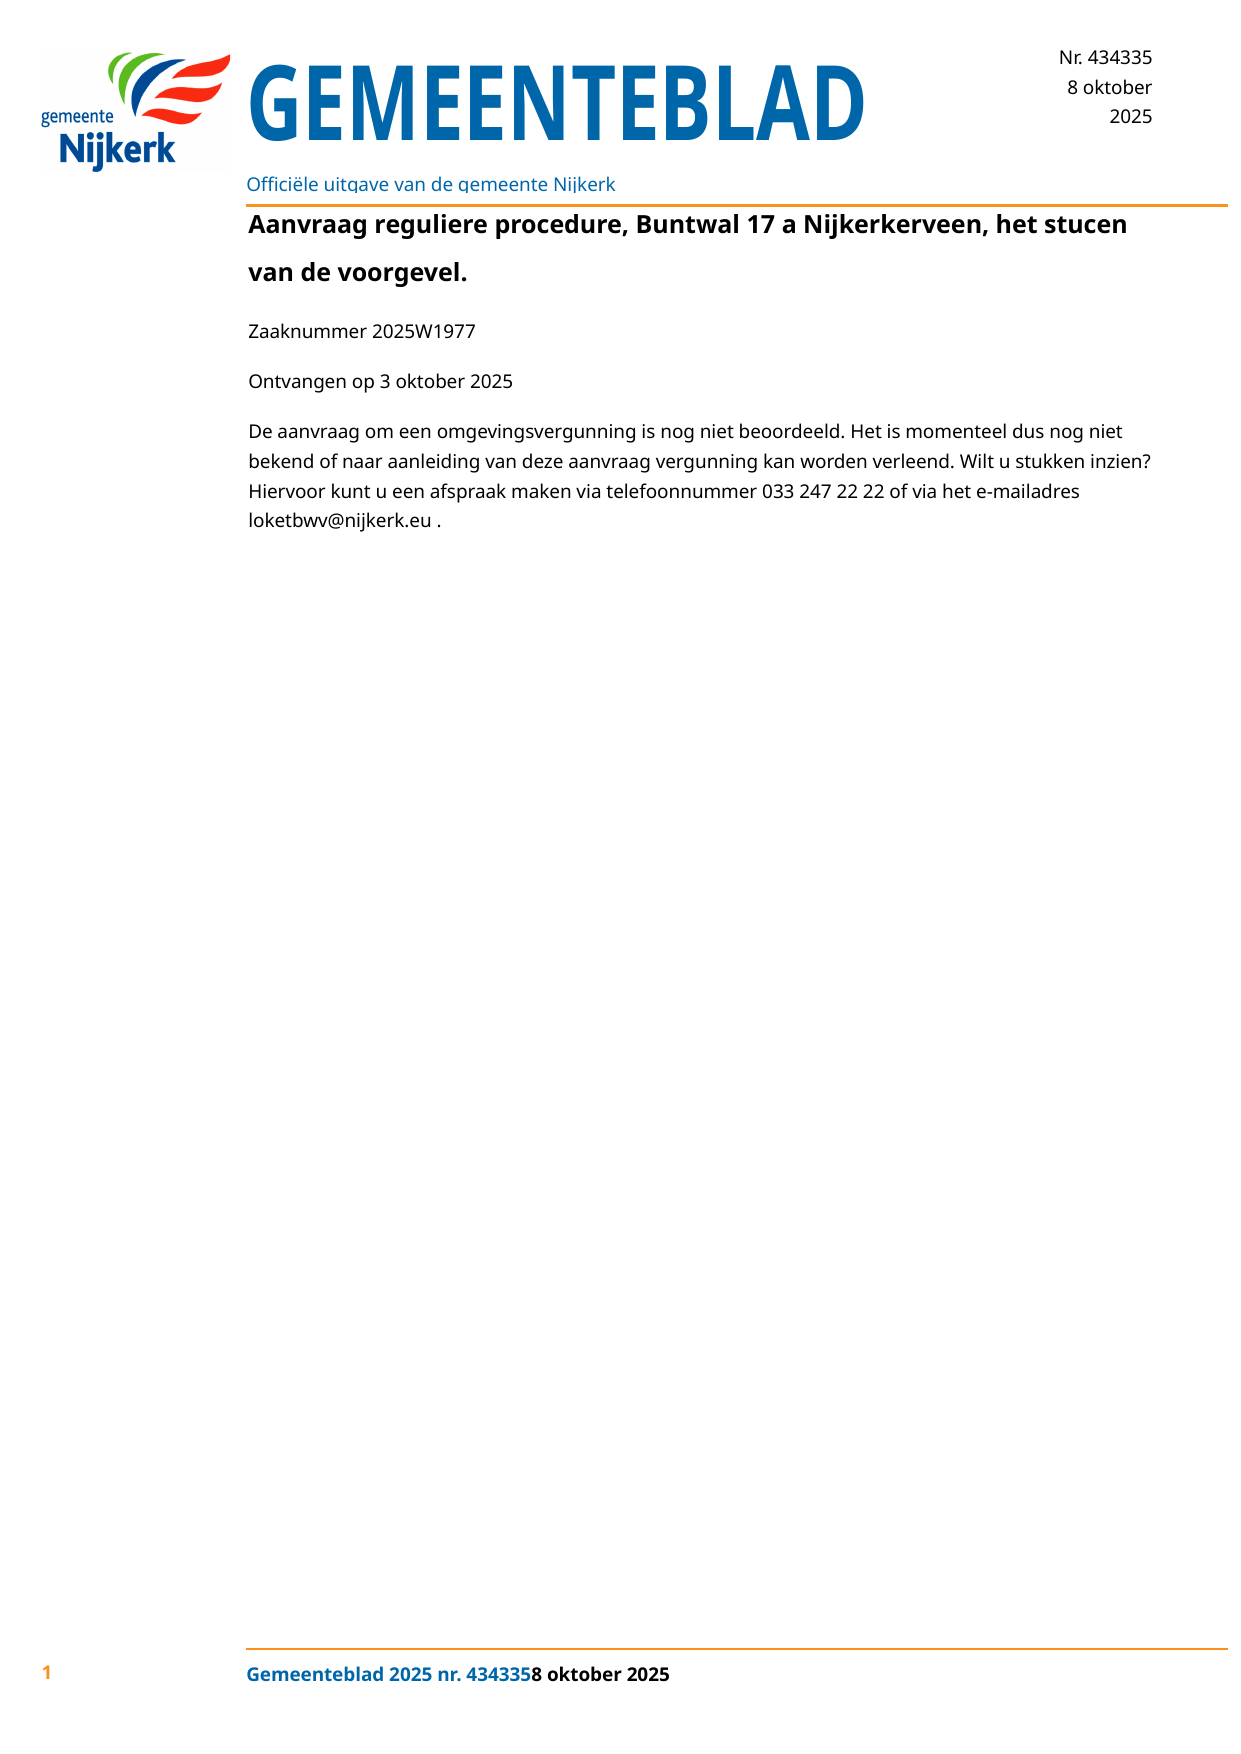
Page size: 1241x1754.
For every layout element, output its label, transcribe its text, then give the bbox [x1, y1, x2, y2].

text Aanvraag reguliere procedure, Buntwal 17 a Nijkerkerveen, het stucen van de voorgevel. [248, 207, 1152, 288]
picture [41, 47, 231, 172]
text Zaaknummer 2025W1977 [248, 318, 1152, 344]
text Ontvangen op 3 oktober 2025 [248, 368, 1152, 394]
text De aanvraag om een omgevingsvergunning is nog niet beoordeeld. Het is momenteel dus nog niet bekend of naar aanleiding van deze aanvraag vergunning kan worden verleend. Wilt u stukken inzien? Hiervoor kunt u een afspraak maken via telefoonnummer 033 247 22 22 of via het e-mailadres loketbwv@nijkerk.eu . [248, 419, 1152, 533]
